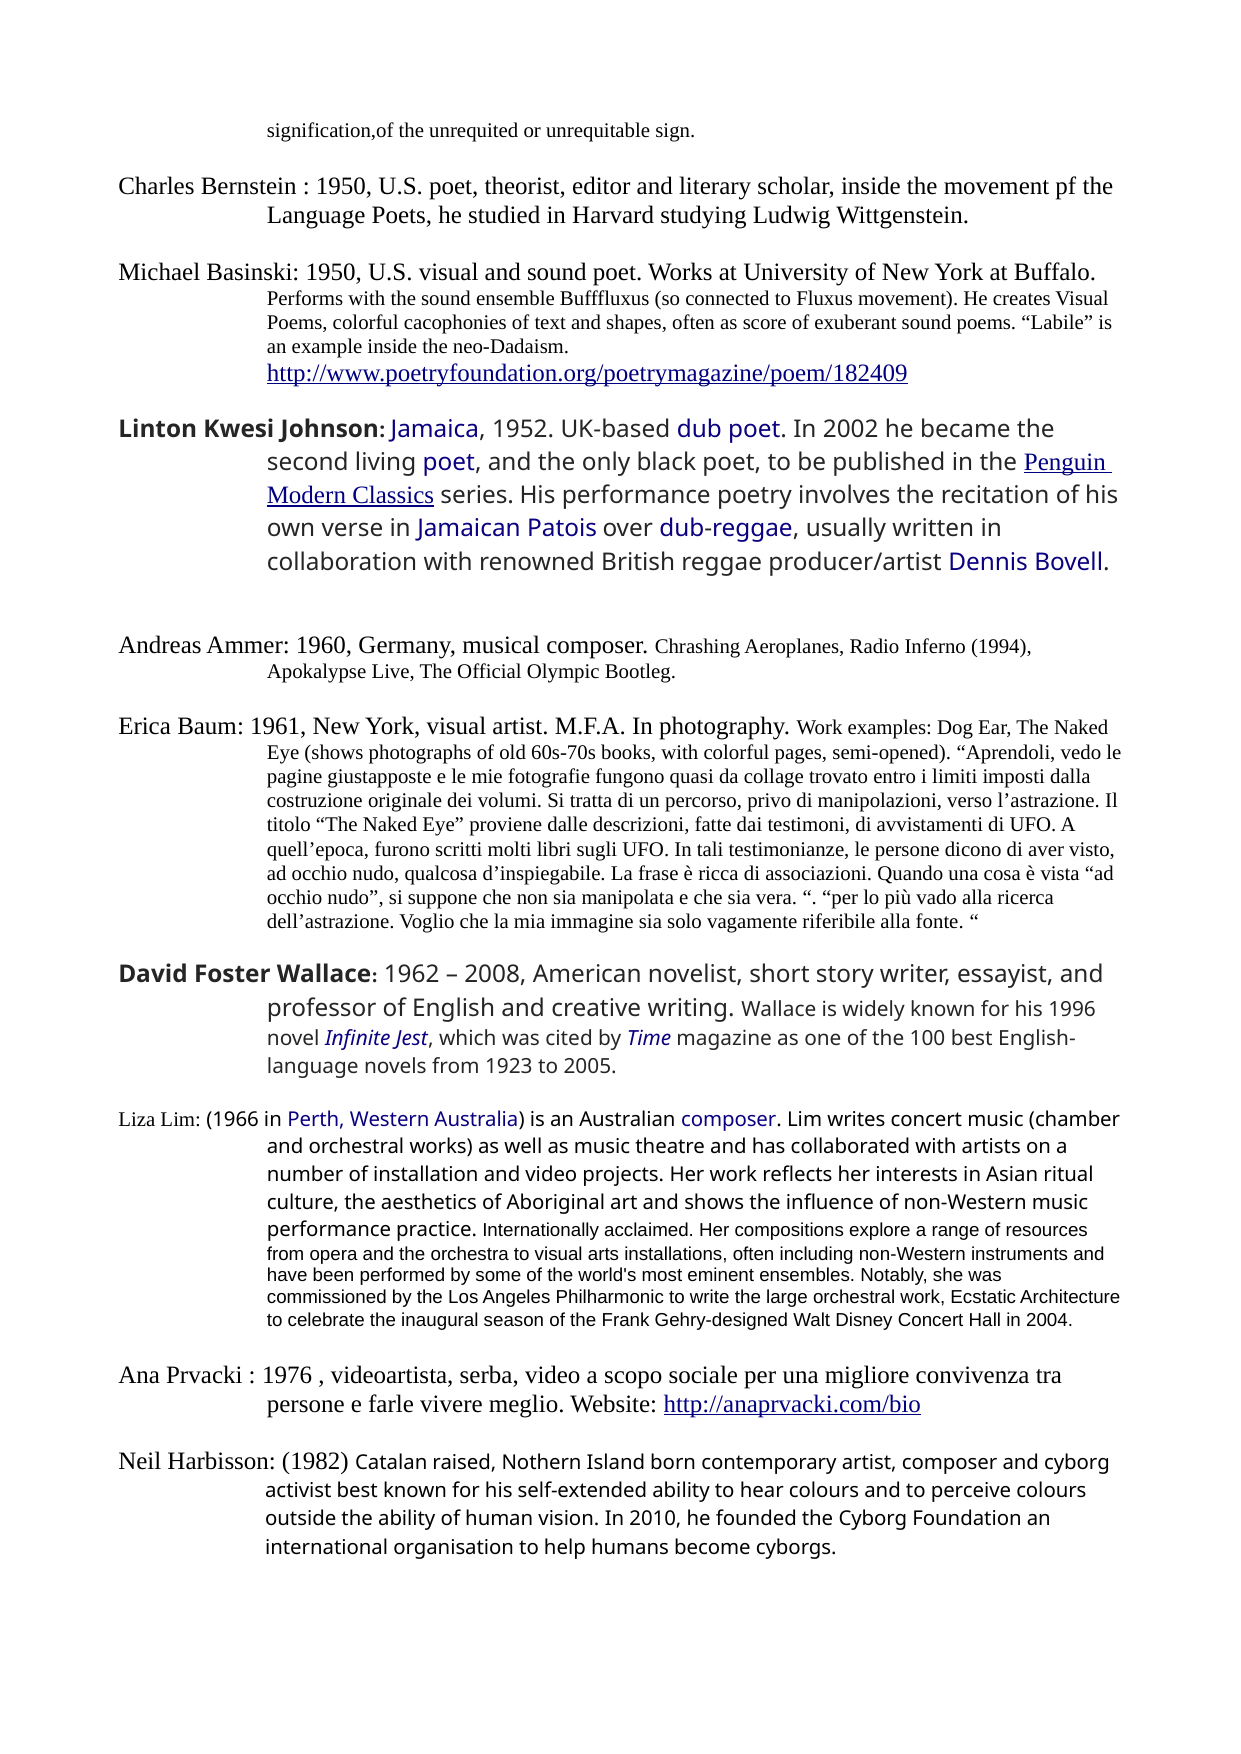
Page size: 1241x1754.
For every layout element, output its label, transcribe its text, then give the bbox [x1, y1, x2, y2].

text Linton Kwesi Johnson: Jamaica, 1952. UK-based dub poet. In 2002 he became the second living poet, and the only black poet, to be published in the Penguin Modern Classics series. His performance poetry involves the recitation of his own verse in Jamaican Patois over dub-reggae, usually written in collaboration with renowned British reggae producer/artist Dennis Bovell. [118, 411, 1122, 577]
text signification,of the unrequited or unrequitable sign. [118, 118, 1122, 142]
text Liza Lim: (1966 in Perth, Western Australia) is an Australian composer. Lim writes concert music (chamber and orchestral works) as well as music theatre and has collaborated with artists on a number of installation and video projects. Her work reflects her interests in Asian ritual culture, the aesthetics of Aboriginal art and shows the influence of non-Western music performance practice. Internationally acclaimed. Her compositions explore a range of resources from opera and the orchestra to visual arts installations, often including non-Western instruments and have been performed by some of the world's most eminent ensembles. Notably, she was commissioned by the Los Angeles Philharmonic to write the large orchestral work, Ecstatic Architecture to celebrate the inaugural season of the Frank Gehry-designed Walt Disney Concert Hall in 2004. [118, 1104, 1122, 1331]
text Ana Prvacki : 1976 , videoartista, serba, video a scopo sociale per una migliore convivenza tra persone e farle vivere meglio. Website: http://anaprvacki.com/bio [118, 1360, 1122, 1418]
text Michael Basinski: 1950, U.S. visual and sound poet. Works at University of New York at Buffalo. Performs with the sound ensemble Bufffluxus (so connected to Fluxus movement). He creates Visual Poems, colorful cacophonies of text and shapes, often as score of exuberant sound poems. “Labile” is an example inside the neo-Dadaism. http://www.poetryfoundation.org/poetrymagazine/poem/182409 [118, 257, 1122, 387]
text Neil Harbisson: (1982) Catalan raised, Nothern Island born contemporary artist, composer and cyborg activist best known for his self-extended ability to hear colours and to perceive colours outside the ability of human vision. In 2010, he founded the Cyborg Foundation an international organisation to help humans become cyborgs. [118, 1446, 1122, 1560]
text Erica Baum: 1961, New York, visual artist. M.F.A. In photography. Work examples: Dog Ear, The Naked Eye (shows photographs of old 60s-70s books, with colorful pages, semi-opened). “Aprendoli, vedo le pagine giustapposte e le mie fotografie fungono quasi da collage trovato entro i limiti imposti dalla costruzione originale dei volumi. Si tratta di un percorso, privo di manipolazioni, verso l’astrazione. Il titolo “The Naked Eye” proviene dalle descrizioni, fatte dai testimoni, di avvistamenti di UFO. A quell’epoca, furono scritti molti libri sugli UFO. In tali testimonianze, le persone dicono di aver visto, ad occhio nudo, qualcosa d’inspiegabile. La frase è ricca di associazioni. Quando una cosa è vista “ad occhio nudo”, si suppone che non sia manipolata e che sia vera. “. “per lo più vado alla ricerca dell’astrazione. Voglio che la mia immagine sia solo vagamente riferibile alla fonte. “ [118, 711, 1122, 933]
text Charles Bernstein : 1950, U.S. poet, theorist, editor and literary scholar, inside the movement pf the Language Poets, he studied in Harvard studying Ludwig Wittgenstein. [118, 171, 1122, 228]
text Andreas Ammer: 1960, Germany, musical composer. Chrashing Aeroplanes, Radio Inferno (1994), Apokalypse Live, The Official Olympic Bootleg. [118, 630, 1122, 683]
text David Foster Wallace: 1962 – 2008, American novelist, short story writer, essayist, and professor of English and creative writing. Wallace is widely known for his 1996 novel Infinite Jest, which was cited by Time magazine as one of the 100 best English-language novels from 1923 to 2005. [118, 957, 1122, 1080]
